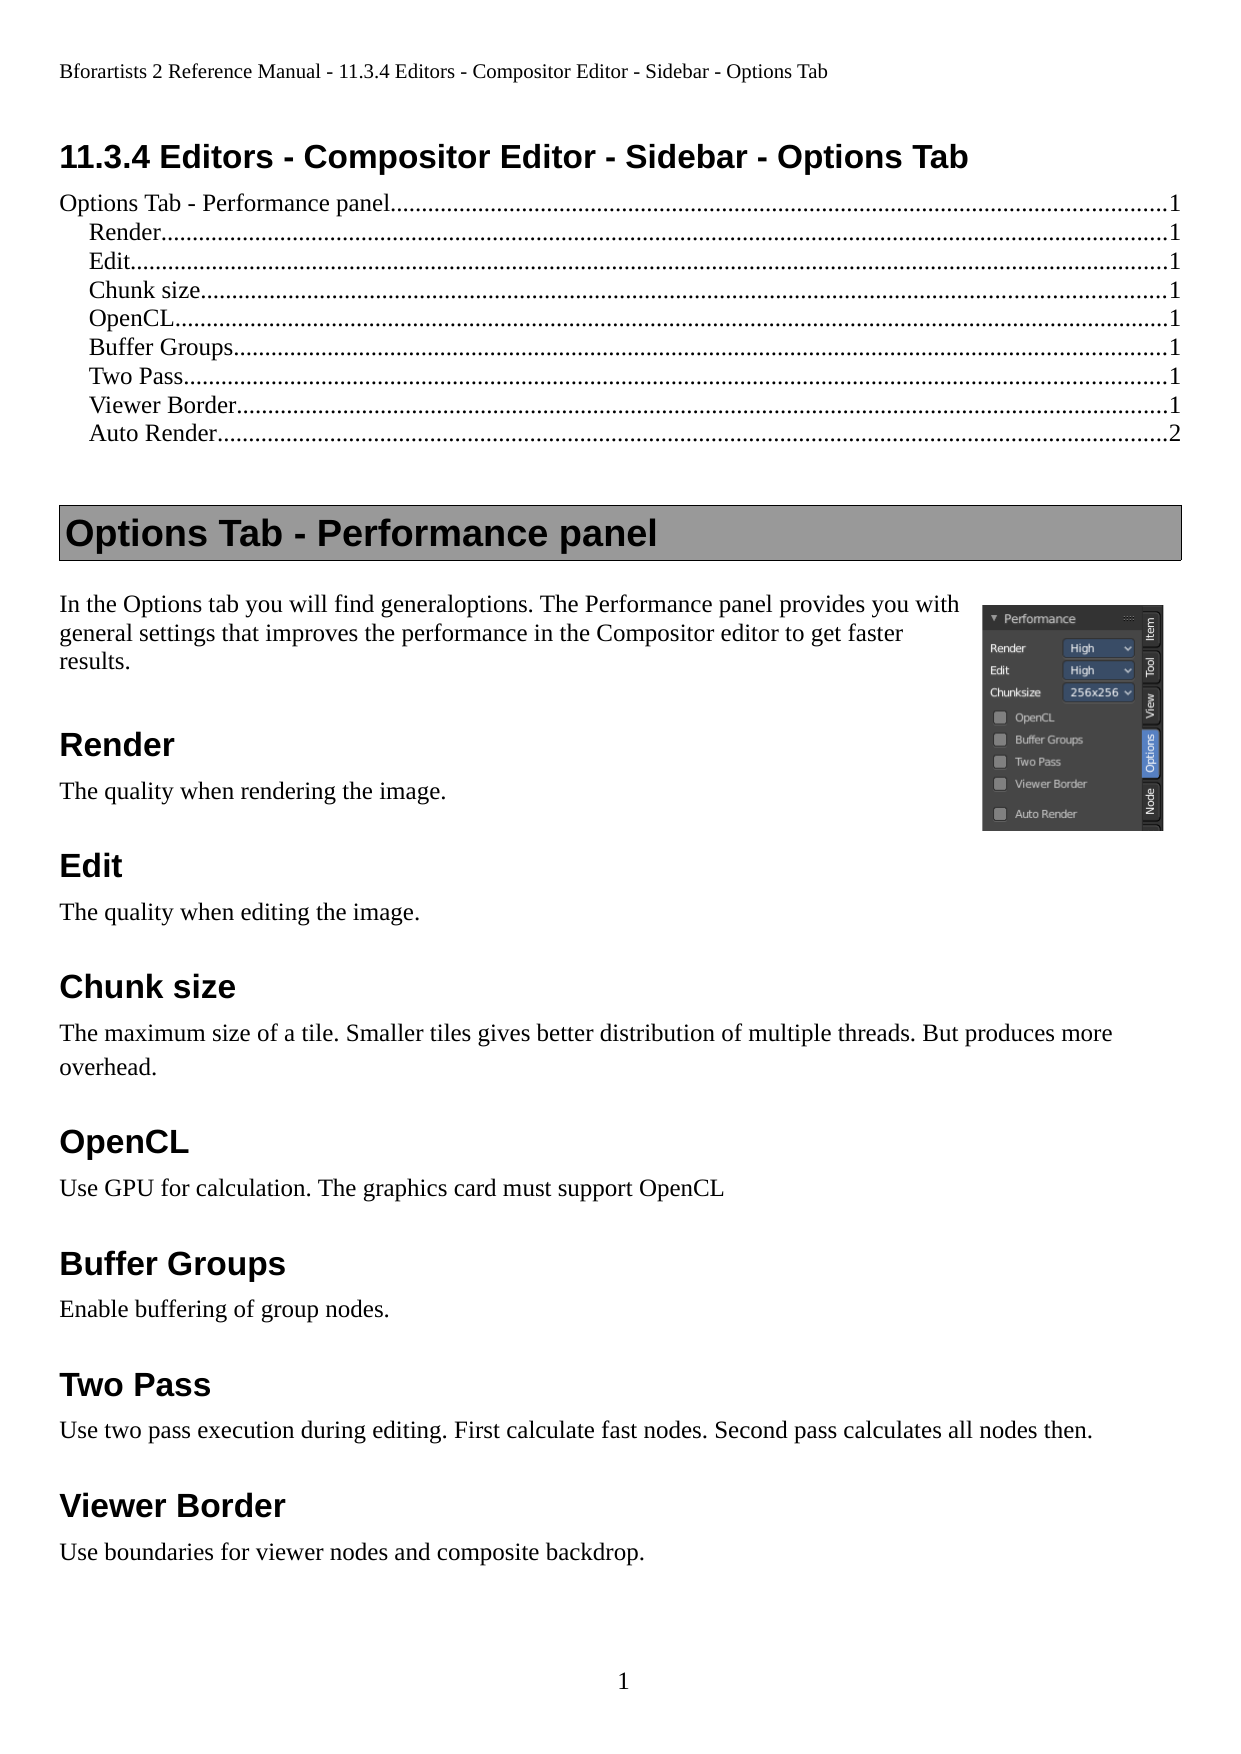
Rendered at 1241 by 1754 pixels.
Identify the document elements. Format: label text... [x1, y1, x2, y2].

text The maximum size of a tile. Smaller tiles gives better distribution of multiple threads. But produces more overhead. [59, 1018, 1181, 1081]
text Render 1 [88, 217, 1181, 246]
text Chunk size 1 [88, 275, 1181, 303]
subtitle Buffer Groups [59, 1243, 1181, 1282]
text Two Pass 1 [88, 361, 1181, 390]
text OpenCL 1 [88, 303, 1181, 332]
table_header Options Tab - Performance panel [60, 506, 1181, 560]
text Options Tab - Performance panel 1 [59, 188, 1181, 217]
text The quality when rendering the image. [59, 776, 982, 804]
subtitle [1164, 725, 1181, 763]
picture [982, 605, 1164, 831]
text Use boundaries for viewer nodes and composite backdrop. [59, 1537, 1181, 1565]
text Viewer Border 1 [88, 390, 1181, 418]
text In the Options tab you will find generaloptions. The Performance panel provides you with general settings that improves the performance in the Compositor editor to get faster results. [59, 589, 1181, 675]
subtitle Two Pass [59, 1364, 1181, 1403]
subtitle Chunk size [59, 967, 1181, 1005]
text Use two pass execution during editing. First calculate fast nodes. Second pass calculates all nodes then. [59, 1416, 1181, 1444]
text Enable buffering of group nodes. [59, 1294, 1181, 1323]
subtitle 11.3.4 Editors - Compositor Editor - Sidebar - Options Tab [59, 138, 1181, 176]
subtitle OpenCL [59, 1122, 1181, 1161]
text The quality when editing the image. [59, 897, 1181, 926]
text Edit 1 [88, 246, 1181, 275]
text Auto Render 2 [88, 418, 1181, 447]
text Use GPU for calculation. The graphics card must support OpenCL [59, 1173, 1181, 1202]
subtitle Viewer Border [59, 1485, 1181, 1524]
subtitle Edit [59, 846, 1181, 884]
subtitle Render [59, 725, 982, 763]
text Buffer Groups 1 [88, 332, 1181, 361]
